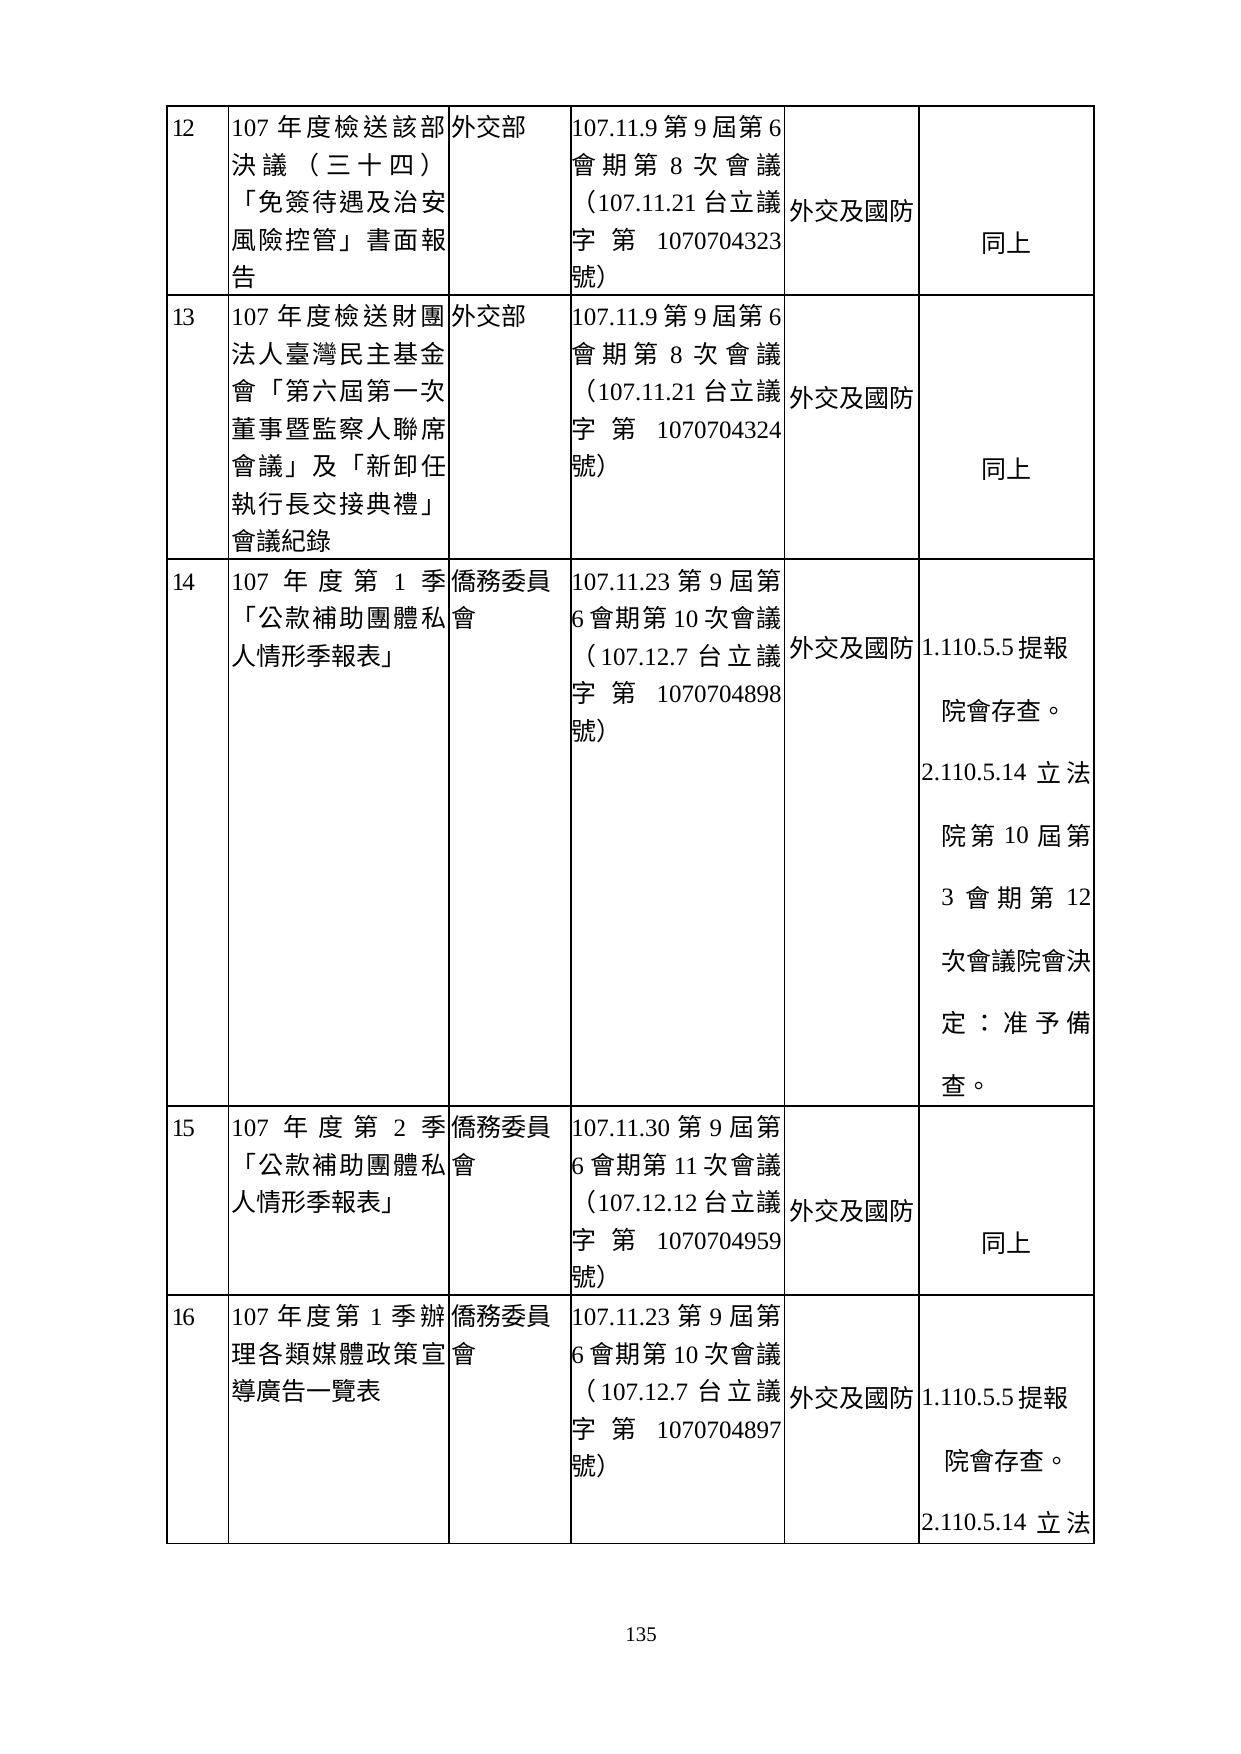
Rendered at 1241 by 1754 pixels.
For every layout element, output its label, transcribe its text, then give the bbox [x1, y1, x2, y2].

table_cell 外交及國防 [785, 296, 918, 558]
table_cell 107.11.30第9屆第6會期第11次會議（107.12.12台立議字第1070704959號） [572, 1107, 784, 1294]
table_cell 外交部 [450, 107, 570, 294]
table_cell 107年度第2季「公款補助團體私人情形季報表」 [229, 1107, 448, 1294]
table_cell 1.110.5.5提報院會存查。 2.110.5.14立法院第10屆第3會期第12次會議院會決定：准予備查。 [920, 560, 1093, 1105]
table_cell [168, 1296, 228, 1543]
table_cell [168, 107, 228, 294]
table_cell 107年度第1季辦理各類媒體政策宣導廣告一覽表 [229, 1296, 448, 1543]
table_cell 外交部 [450, 296, 570, 558]
table_cell 外交及國防 [785, 1296, 918, 1543]
table_cell 107年度第1季「公款補助團體私人情形季報表」 [229, 560, 448, 1105]
table_cell 107.11.9第9屆第6會期第8次會議（107.11.21台立議字第1070704323號） [572, 107, 784, 294]
table_cell 107年度檢送該部決議（三十四）「免簽待遇及治安風險控管」書面報告 [229, 107, 448, 294]
table_cell 107.11.9第9屆第6會期第8次會議（107.11.21台立議字第1070704324號） [572, 296, 784, 558]
table_cell 外交及國防 [785, 107, 918, 294]
table_cell 107.11.23第9屆第6會期第10次會議（107.12.7台立議字第1070704897號） [572, 1296, 784, 1543]
table_cell 僑務委員會 [450, 1296, 570, 1543]
table_cell [168, 296, 228, 558]
table_cell 1.110.5.5提報院會存查。 2.110.5.14立法 [920, 1296, 1093, 1543]
table_cell 同上 [920, 1107, 1093, 1294]
table_cell [168, 1107, 228, 1294]
table_cell [168, 560, 228, 1105]
table_cell 僑務委員會 [450, 1107, 570, 1294]
table_cell 外交及國防 [785, 1107, 918, 1294]
table_cell 同上 [920, 107, 1093, 294]
table_cell 僑務委員會 [450, 560, 570, 1105]
table_cell 同上 [920, 296, 1093, 558]
table_cell 107年度檢送財團法人臺灣民主基金會「第六屆第一次董事暨監察人聯席會議」及「新卸任執行長交接典禮」會議紀錄 [229, 296, 448, 558]
table_cell 外交及國防 [785, 560, 918, 1105]
table_cell 107.11.23第9屆第6會期第10次會議（107.12.7台立議字第1070704898號） [572, 560, 784, 1105]
